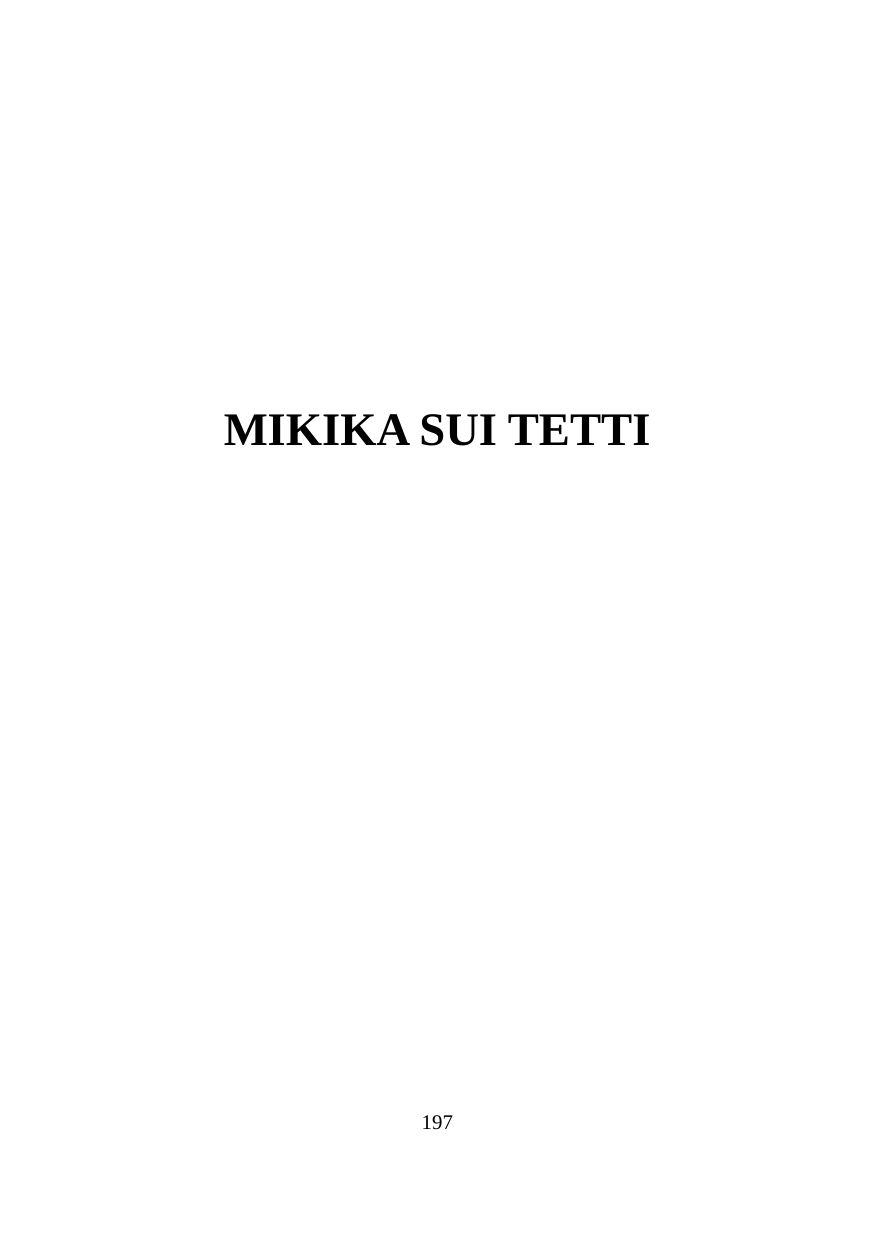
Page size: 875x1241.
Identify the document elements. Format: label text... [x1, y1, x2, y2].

subtitle MIKIKA SUI TETTI [106, 402, 768, 455]
